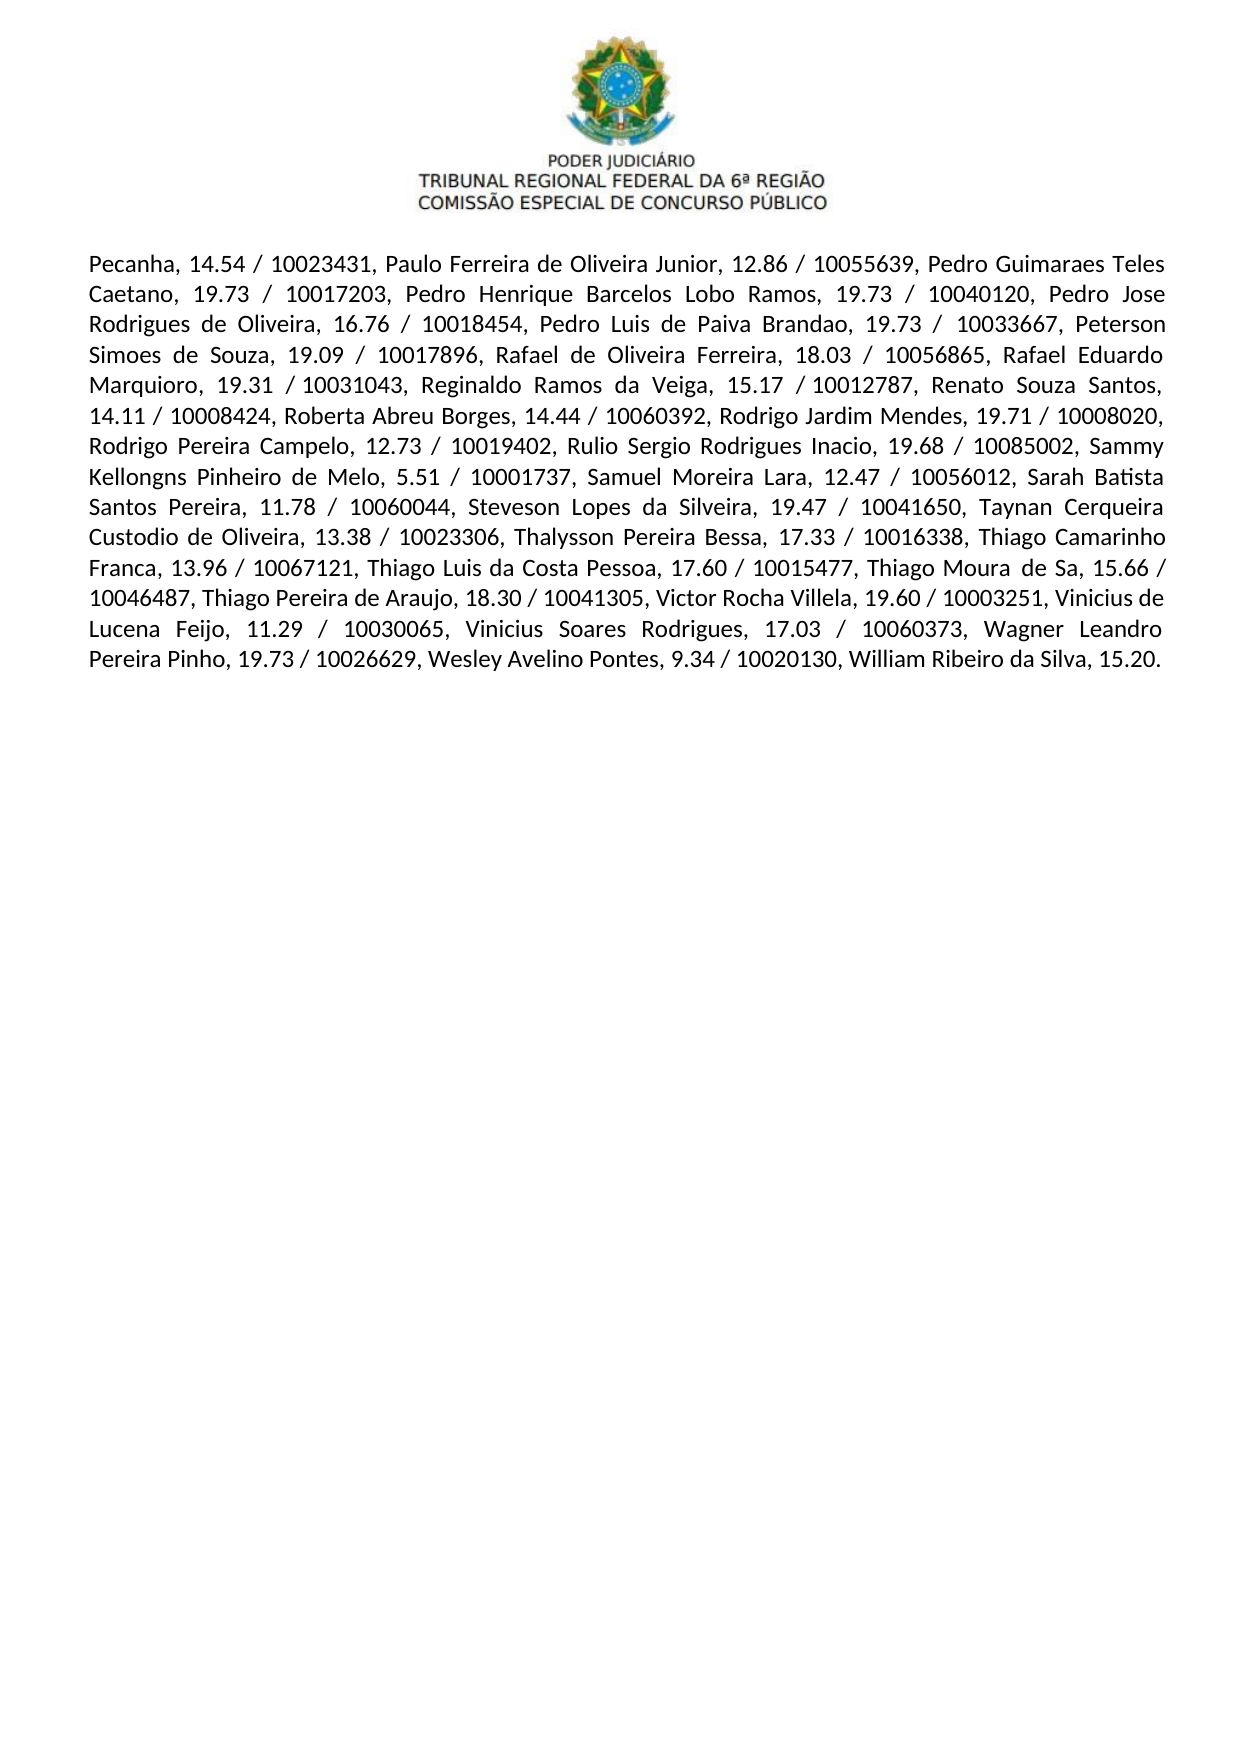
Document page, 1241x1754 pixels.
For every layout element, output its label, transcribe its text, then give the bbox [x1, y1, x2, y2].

picture [406, 0, 834, 225]
text Pecanha, 14.54 / 10023431, Paulo Ferreira de Oliveira Junior, 12.86 / 10055639, Pedro Guimaraes Teles Caetano, 19.73 / 10017203, Pedro Henrique Barcelos Lobo Ramos, 19.73 / 10040120, Pedro Jose Rodrigues de Oliveira, 16.76 / 10018454, Pedro Luis de Paiva Brandao, 19.73 / 10033667, Peterson Simoes de Souza, 19.09 / 10017896, Rafael de Oliveira Ferreira, 18.03 / 10056865, Rafael Eduardo Marquioro, 19.31 / 10031043, Reginaldo Ramos da Veiga, 15.17 / 10012787, Renato Souza Santos, 14.11 / 10008424, Roberta Abreu Borges, 14.44 / 10060392, Rodrigo Jardim Mendes, 19.71 / 10008020, Rodrigo Pereira Campelo, 12.73 / 10019402, Rulio Sergio Rodrigues Inacio, 19.68 / 10085002, Sammy Kellongns Pinheiro de Melo, 5.51 / 10001737, Samuel Moreira Lara, 12.47 / 10056012, Sarah Batista Santos Pereira, 11.78 / 10060044, Steveson Lopes da Silveira, 19.47 / 10041650, Taynan Cerqueira Custodio de Oliveira, 13.38 / 10023306, Thalysson Pereira Bessa, 17.33 / 10016338, Thiago Camarinho Franca, 13.96 / 10067121, Thiago Luis da Costa Pessoa, 17.60 / 10015477, Thiago Moura de Sa, 15.66 / 10046487, Thiago Pereira de Araujo, 18.30 / 10041305, Victor Rocha Villela, 19.60 / 10003251, Vinicius de Lucena Feijo, 11.29 / 10030065, Vinicius Soares Rodrigues, 17.03 / 10060373, Wagner Leandro Pereira Pinho, 19.73 / 10026629, Wesley Avelino Pontes, 9.34 / 10020130, William Ribeiro da Silva, 15.20. [89, 248, 1166, 674]
